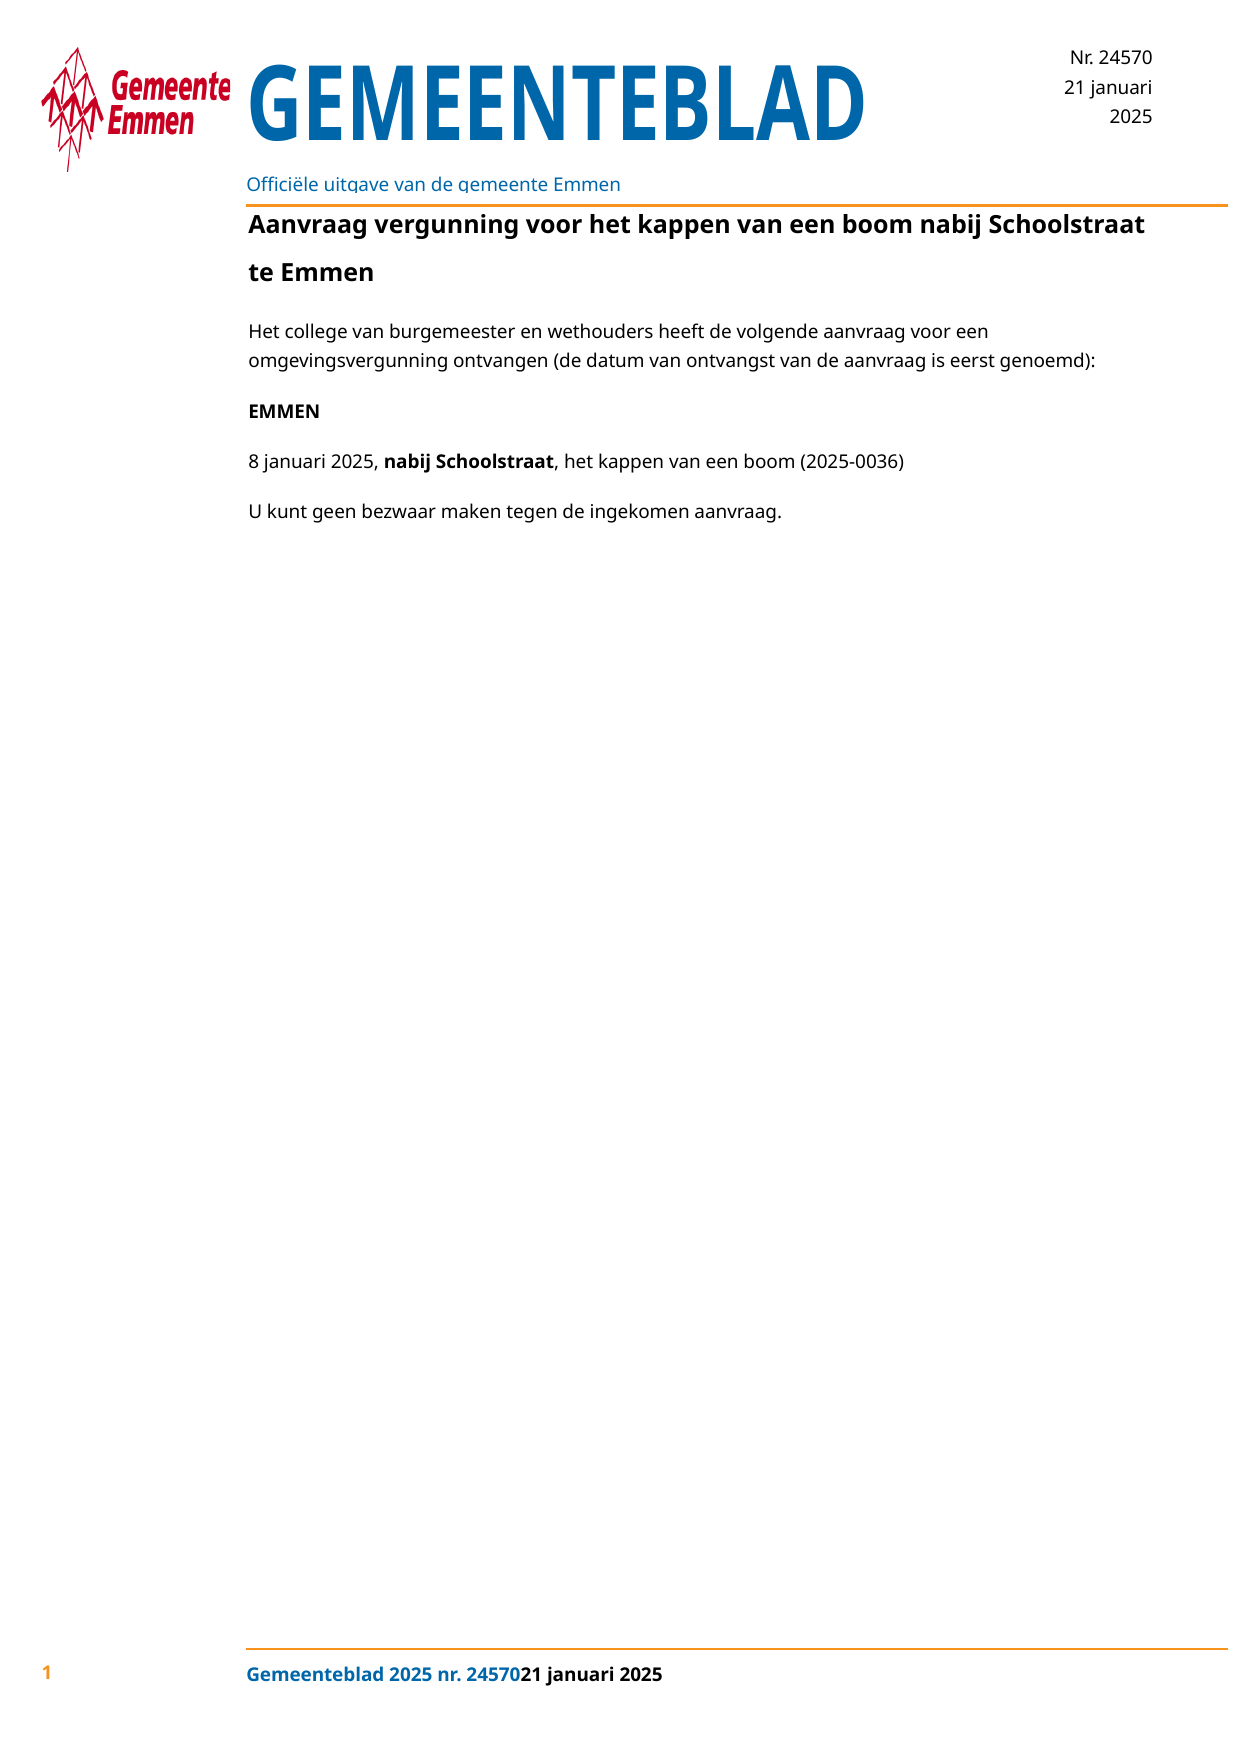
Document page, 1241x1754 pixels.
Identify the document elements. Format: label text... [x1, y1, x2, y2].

text Het college van burgemeester en wethouders heeft de volgende aanvraag voor een omgevingsvergunning ontvangen (de datum van ontvangst van de aanvraag is eerst genoemd): [248, 318, 1152, 373]
text EMMEN [248, 398, 1152, 424]
text 8 januari 2025, nabij Schoolstraat, het kappen van een boom (2025-0036) [248, 448, 1152, 474]
picture [41, 47, 231, 172]
text Aanvraag vergunning voor het kappen van een boom nabij Schoolstraat te Emmen [248, 207, 1152, 288]
text U kunt geen bezwaar maken tegen de ingekomen aanvraag. [248, 499, 1152, 524]
